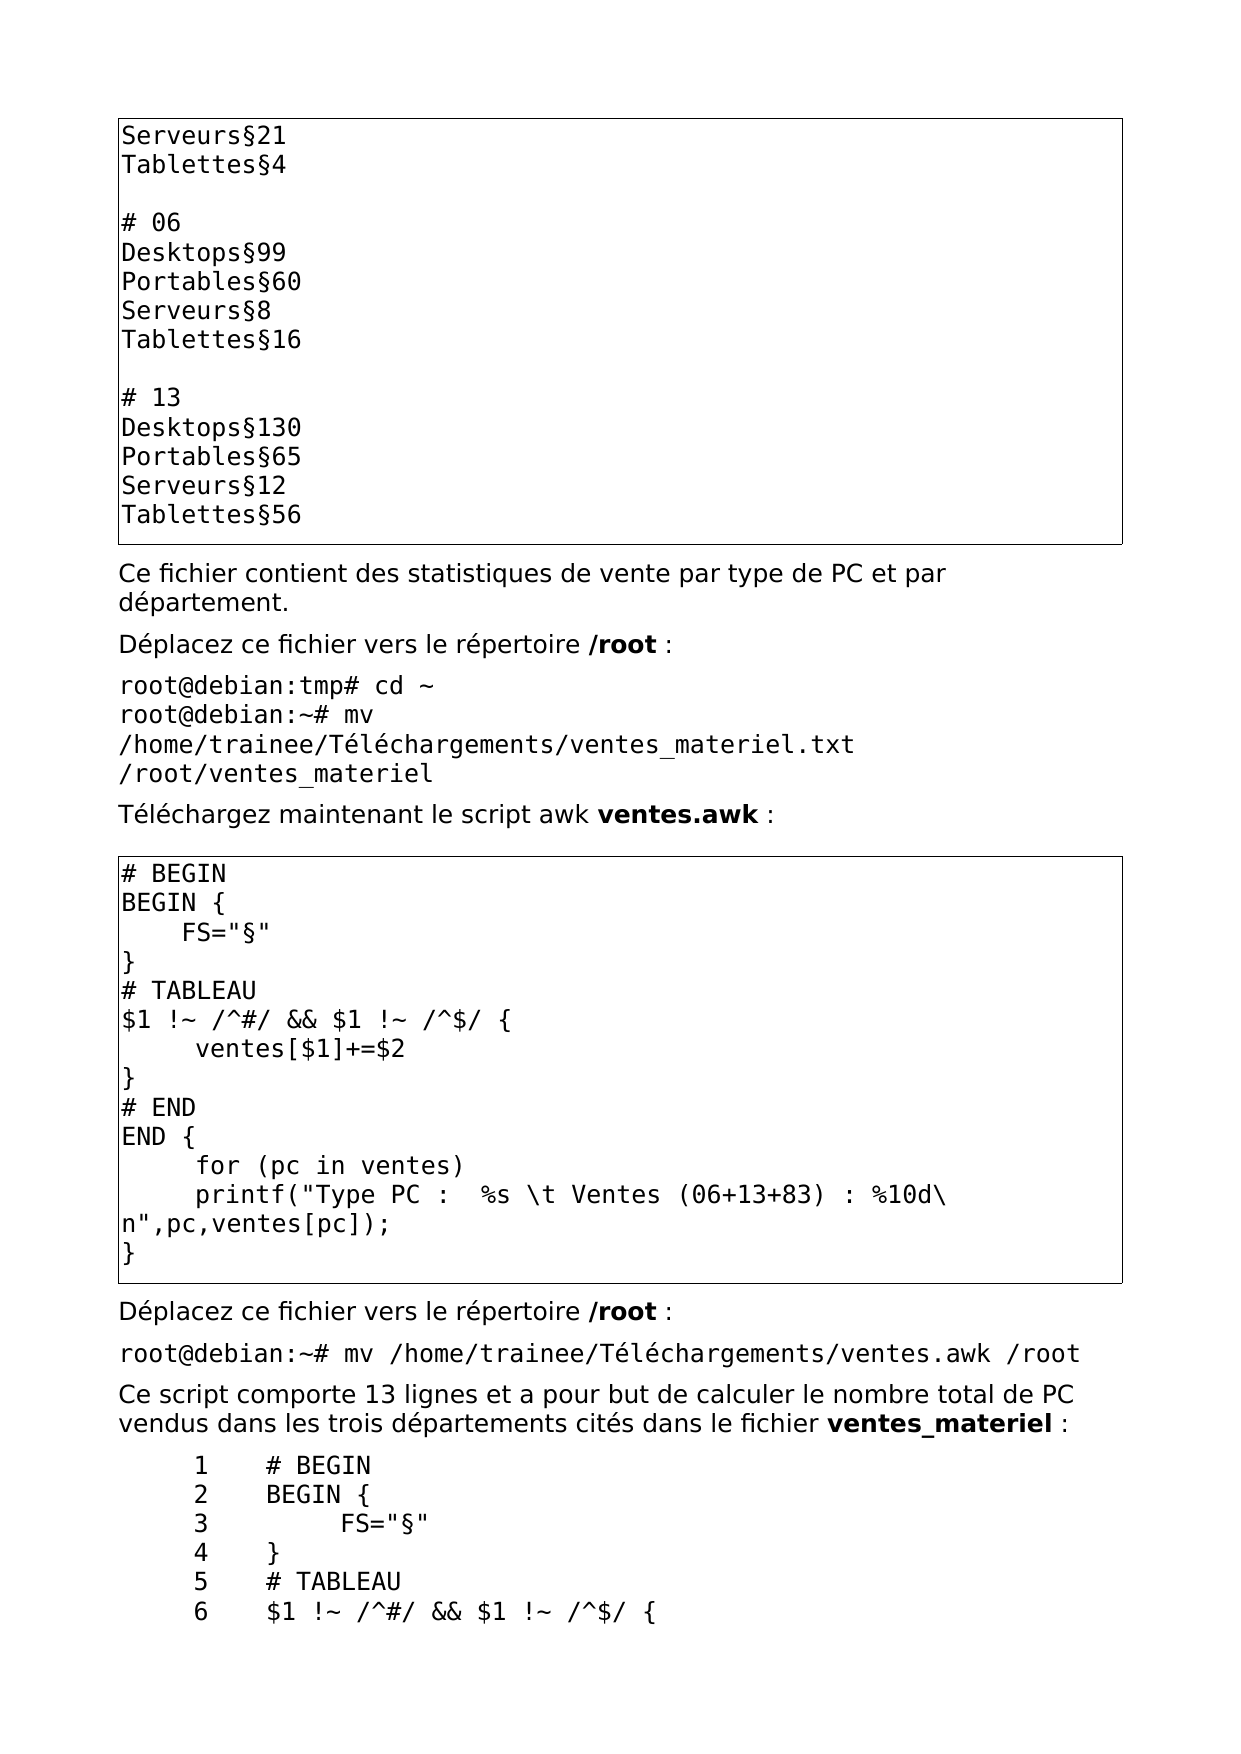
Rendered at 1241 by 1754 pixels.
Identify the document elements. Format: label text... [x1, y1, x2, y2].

text 1 # BEGIN 2 BEGIN { 3 FS="§" 4 } 5 # TABLEAU 6 $1 !~ /^#/ && $1 !~ /^$/ { [118, 1451, 1122, 1626]
text root@debian:~# mv /home/trainee/Téléchargements/ventes.awk /root [118, 1339, 1122, 1368]
text Téléchargez maintenant le script awk ventes.awk : [118, 800, 1122, 829]
text Déplacez ce fichier vers le répertoire /root : [118, 1297, 1122, 1327]
text Ce fichier contient des statistiques de vente par type de PC et par département. [118, 559, 1122, 617]
table_header Serveurs§21 Tablettes§4 # 06 Desktops§99 Portables§60 Serveurs§8 Tablettes§16 # 13 Desktops§130 Portables§65 Serveurs§12 Tablettes§56 [119, 119, 1122, 544]
table_header # BEGIN BEGIN { FS="§" } # TABLEAU $1 !~ /^#/ && $1 !~ /^$/ { ventes[$1]+=$2 } # END END { for (pc in ventes) printf("Type PC : %s \t Ventes (06+13+83) : %10d\n",pc,ventes[pc]); } [119, 857, 1122, 1282]
text Ce script comporte 13 lignes et a pour but de calculer le nombre total de PC vendus dans les trois départements cités dans le fichier ventes_materiel : [118, 1380, 1122, 1438]
text root@debian:tmp# cd ~ root@debian:~# mv /home/trainee/Téléchargements/ventes_materiel.txt /root/ventes_materiel [118, 672, 1122, 788]
text Déplacez ce fichier vers le répertoire /root : [118, 630, 1122, 659]
